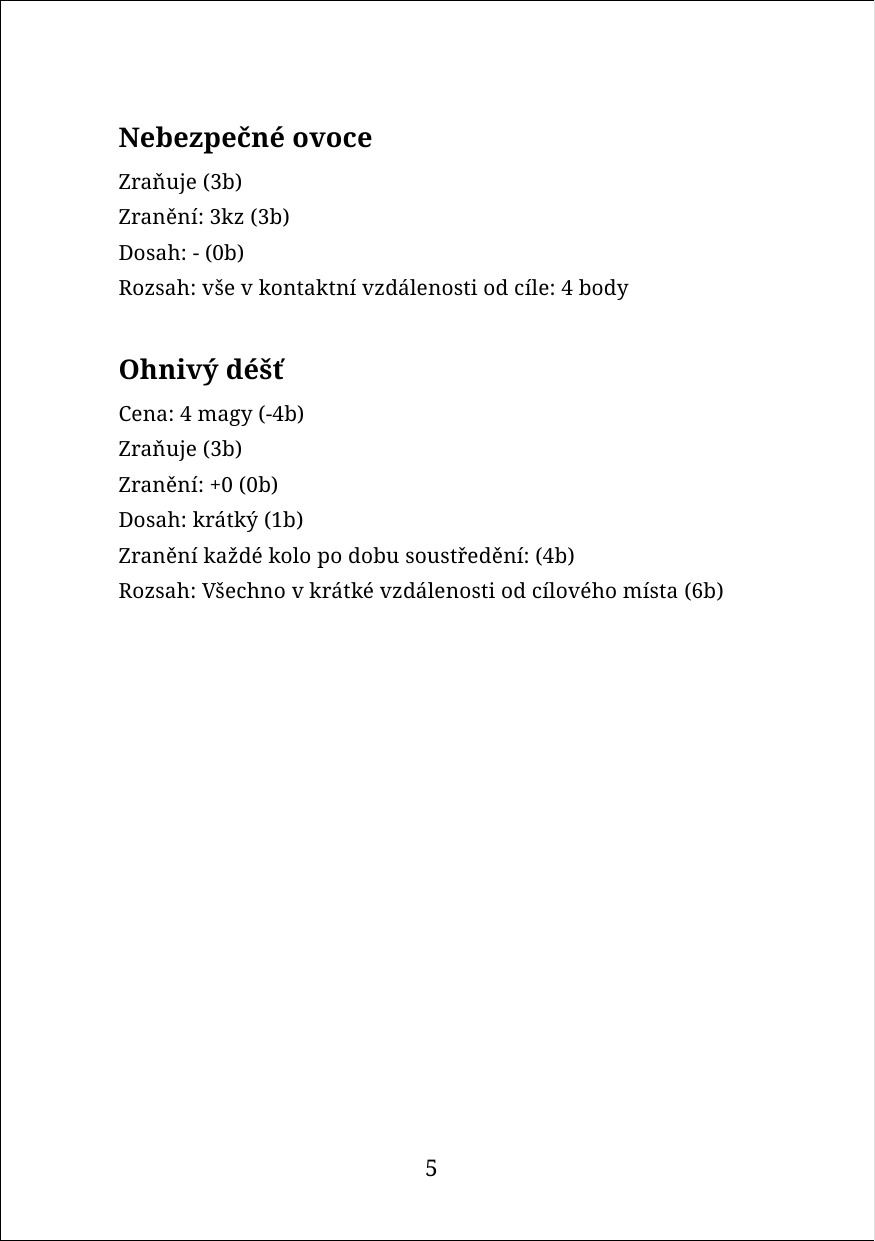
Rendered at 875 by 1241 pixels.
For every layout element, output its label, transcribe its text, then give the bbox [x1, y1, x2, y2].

subtitle Ohnivý déšť [118, 350, 756, 387]
subtitle Nebezpečné ovoce [118, 118, 756, 155]
text Cena: 4 magy (-4b) Zraňuje (3b) Zranění: +0 (0b) Dosah: krátký (1b) Zranění každé kolo po dobu soustředění: (4b) Rozsah: Všechno v krátké vzdálenosti od cílového místa (6b) [118, 399, 756, 605]
text Zraňuje (3b) Zranění: 3kz (3b) Dosah: - (0b) Rozsah: vše v kontaktní vzdálenosti od cíle: 4 body [118, 167, 756, 302]
